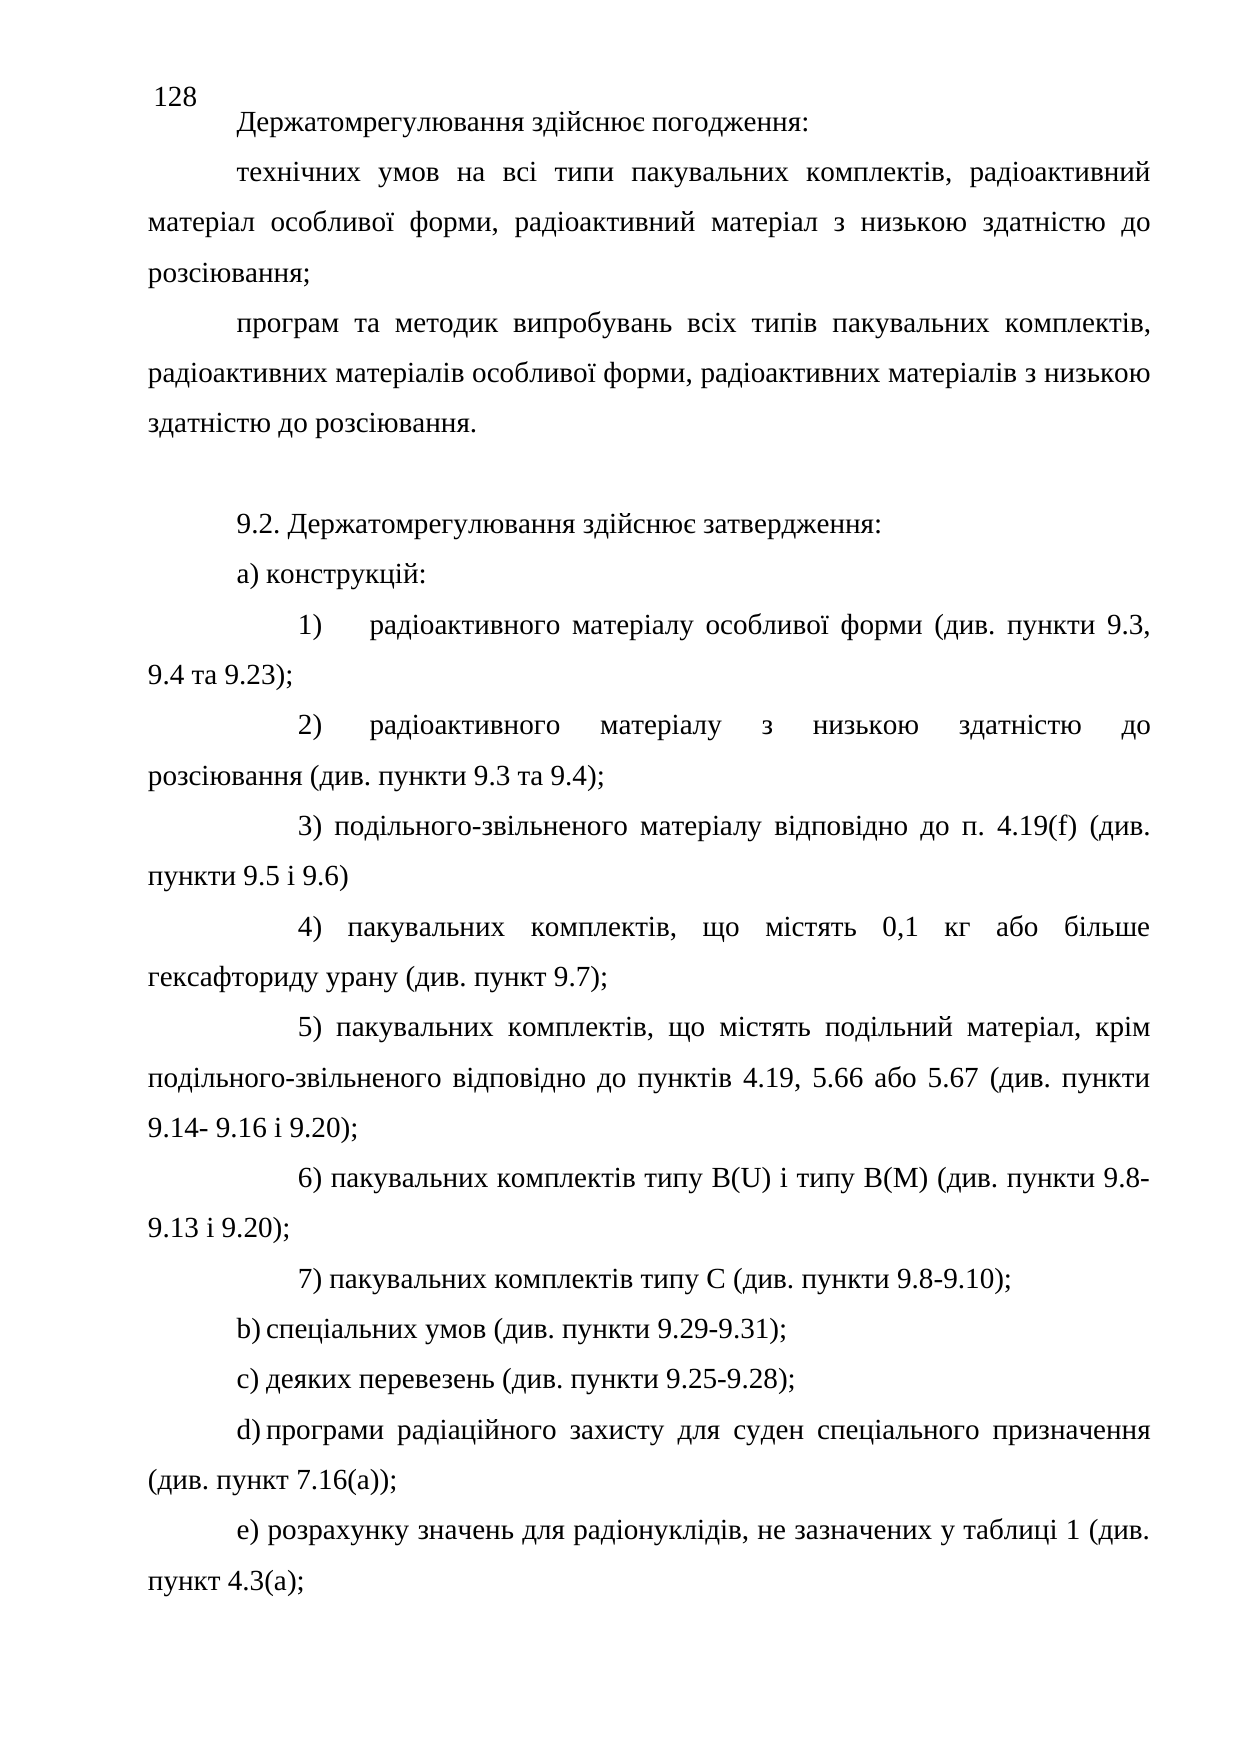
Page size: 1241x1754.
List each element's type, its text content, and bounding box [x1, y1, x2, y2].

text 3) подільного-звільненого матеріалу відповідно до п. 4.19(f) (див. пункти 9.5 і 9.6) [148, 808, 1152, 892]
text 1) радіоактивного матеріалу особливої форми (див. пункти 9.3, 9.4 та 9.23); [148, 607, 1152, 691]
text c) деяких перевезень (див. пункти 9.25-9.28); [148, 1362, 1152, 1395]
text a) конструкцій: [148, 557, 1152, 590]
text програм та методик випробувань всіх типів пакувальних комплектів, радіоактивних матеріалів особливої форми, радіоактивних матеріалів з низькою здатністю до розсіювання. [148, 305, 1152, 439]
text технічних умов на всі типи пакувальних комплектів, радіоактивний матеріал особливої форми, радіоактивний матеріал з низькою здатністю до розсіювання; [148, 154, 1152, 288]
text 6) пакувальних комплектів типу B(U) і типу В(М) (див. пункти 9.8-9.13 і 9.20); [148, 1160, 1152, 1244]
text 5) пакувальних комплектів, що містять подільний матеріал, крім подільного-звільненого відповідно до пунктів 4.19, 5.66 або 5.67 (див. пункти 9.14- 9.16 і 9.20); [148, 1009, 1152, 1143]
text b) спеціальних умов (див. пункти 9.29-9.31); [148, 1311, 1152, 1345]
text 2) радіоактивного матеріалу з низькою здатністю до розсіювання (див. пункти 9.3 та 9.4); [148, 707, 1152, 791]
text e) розрахунку значень для радіонуклідів, не зазначених у таблиці 1 (див. пункт 4.3(а); [148, 1512, 1152, 1596]
text Держатомрегулювання здійснює погодження: [197, 104, 1152, 137]
text d) програми радіаційного захисту для суден спеціального призначення (див. пункт 7.16(а)); [148, 1412, 1152, 1496]
text 9.2. Держатомрегулювання здійснює затвердження: [148, 506, 1152, 540]
text 4) пакувальних комплектів, що містять 0,1 кг або більше гексафториду урану (див. пункт 9.7); [148, 909, 1152, 993]
text 7) пакувальних комплектів типу С (див. пункти 9.8-9.10); [148, 1261, 1152, 1294]
